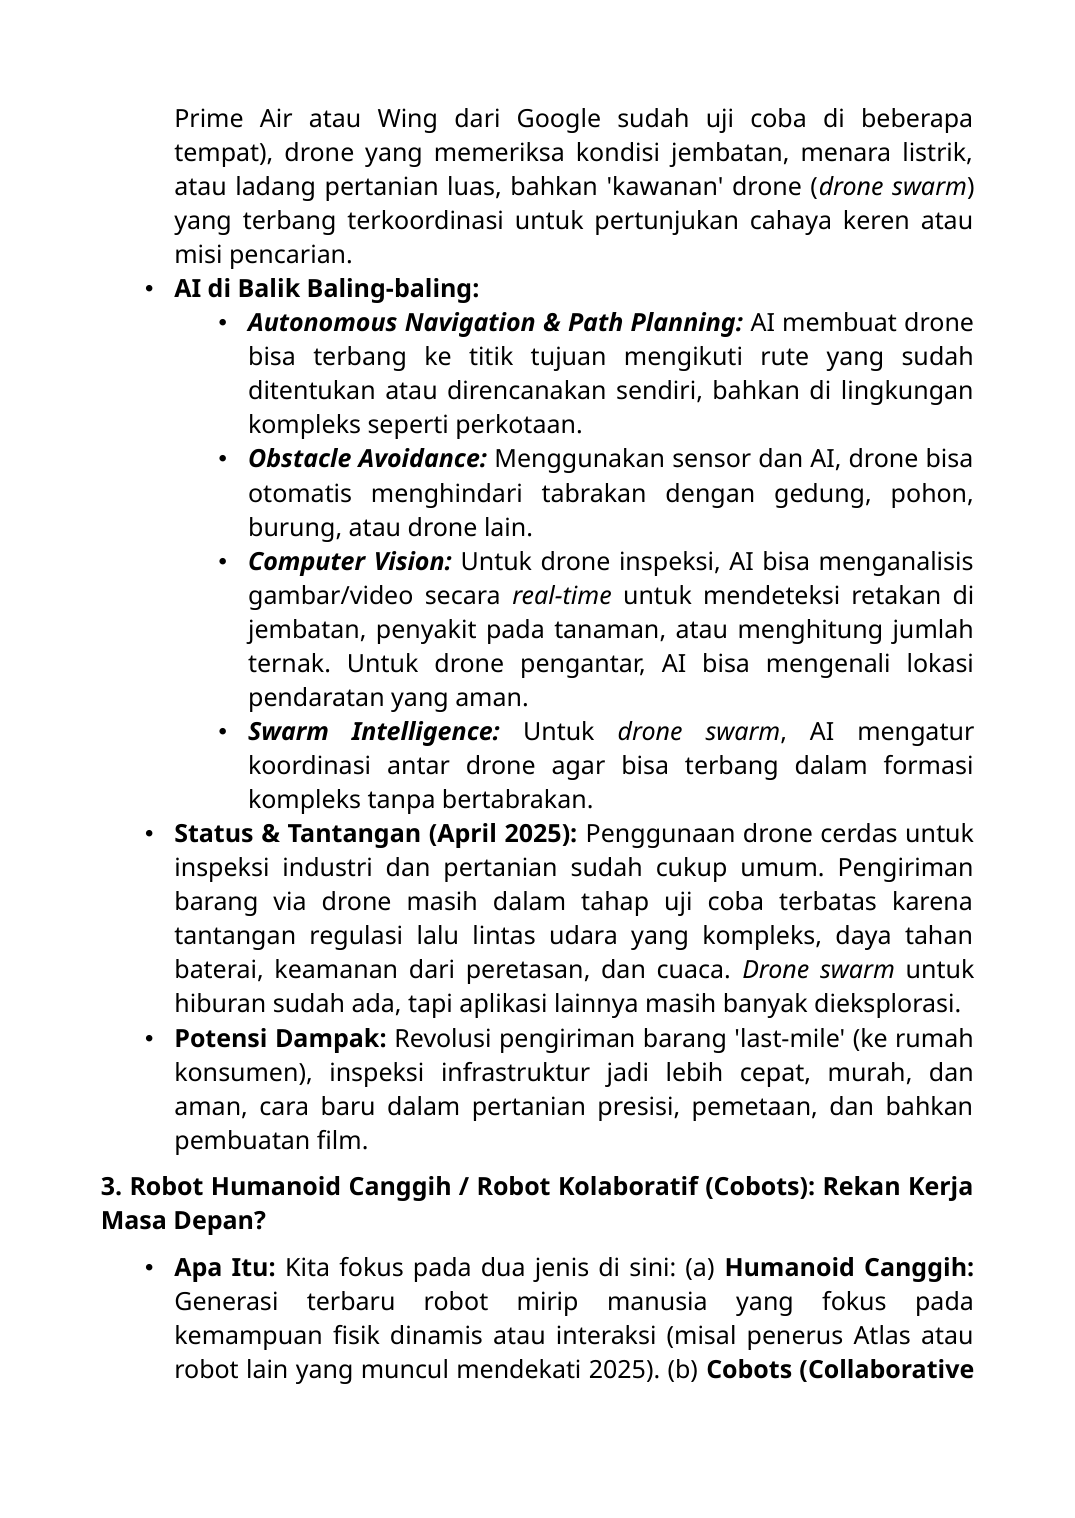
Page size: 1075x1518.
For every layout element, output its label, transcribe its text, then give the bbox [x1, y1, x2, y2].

list AI di Balik Baling-baling: [145, 271, 974, 305]
list Swarm Intelligence: Untuk drone swarm, AI mengatur koordinasi antar drone agar bisa terbang dalam formasi kompleks tanpa bertabrakan. [218, 714, 974, 816]
text 3. Robot Humanoid Canggih / Robot Kolaboratif (Cobots): Rekan Kerja Masa Depan? [101, 1169, 974, 1237]
list Potensi Dampak: Revolusi pengiriman barang 'last-mile' (ke rumah konsumen), inspeksi infrastruktur jadi lebih cepat, murah, dan aman, cara baru dalam pertanian presisi, pemetaan, dan bahkan pembuatan film. [145, 1020, 974, 1156]
list Computer Vision: Untuk drone inspeksi, AI bisa menganalisis gambar/video secara real-time untuk mendeteksi retakan di jembatan, penyakit pada tanaman, atau menghitung jumlah ternak. Untuk drone pengantar, AI bisa mengenali lokasi pendaratan yang aman. [218, 543, 974, 714]
list Obstacle Avoidance: Menggunakan sensor dan AI, drone bisa otomatis menghindari tabrakan dengan gedung, pohon, burung, atau drone lain. [218, 441, 974, 543]
list Apa Itu: Kita fokus pada dua jenis di sini: (a) Humanoid Canggih: Generasi terbaru robot mirip manusia yang fokus pada kemampuan fisik dinamis atau interaksi (misal penerus Atlas atau robot lain yang muncul mendekati 2025). (b) Cobots (Collaborative [145, 1249, 974, 1386]
list Prime Air atau Wing dari Google sudah uji coba di beberapa tempat), drone yang memeriksa kondisi jembatan, menara listrik, atau ladang pertanian luas, bahkan 'kawanan' drone (drone swarm) yang terbang terkoordinasi untuk pertunjukan cahaya keren atau misi pencarian. [145, 101, 974, 271]
list Status & Tantangan (April 2025): Penggunaan drone cerdas untuk inspeksi industri dan pertanian sudah cukup umum. Pengiriman barang via drone masih dalam tahap uji coba terbatas karena tantangan regulasi lalu lintas udara yang kompleks, daya tahan baterai, keamanan dari peretasan, dan cuaca. Drone swarm untuk hiburan sudah ada, tapi aplikasi lainnya masih banyak dieksplorasi. [145, 816, 974, 1020]
list Autonomous Navigation & Path Planning: AI membuat drone bisa terbang ke titik tujuan mengikuti rute yang sudah ditentukan atau direncanakan sendiri, bahkan di lingkungan kompleks seperti perkotaan. [218, 305, 974, 441]
